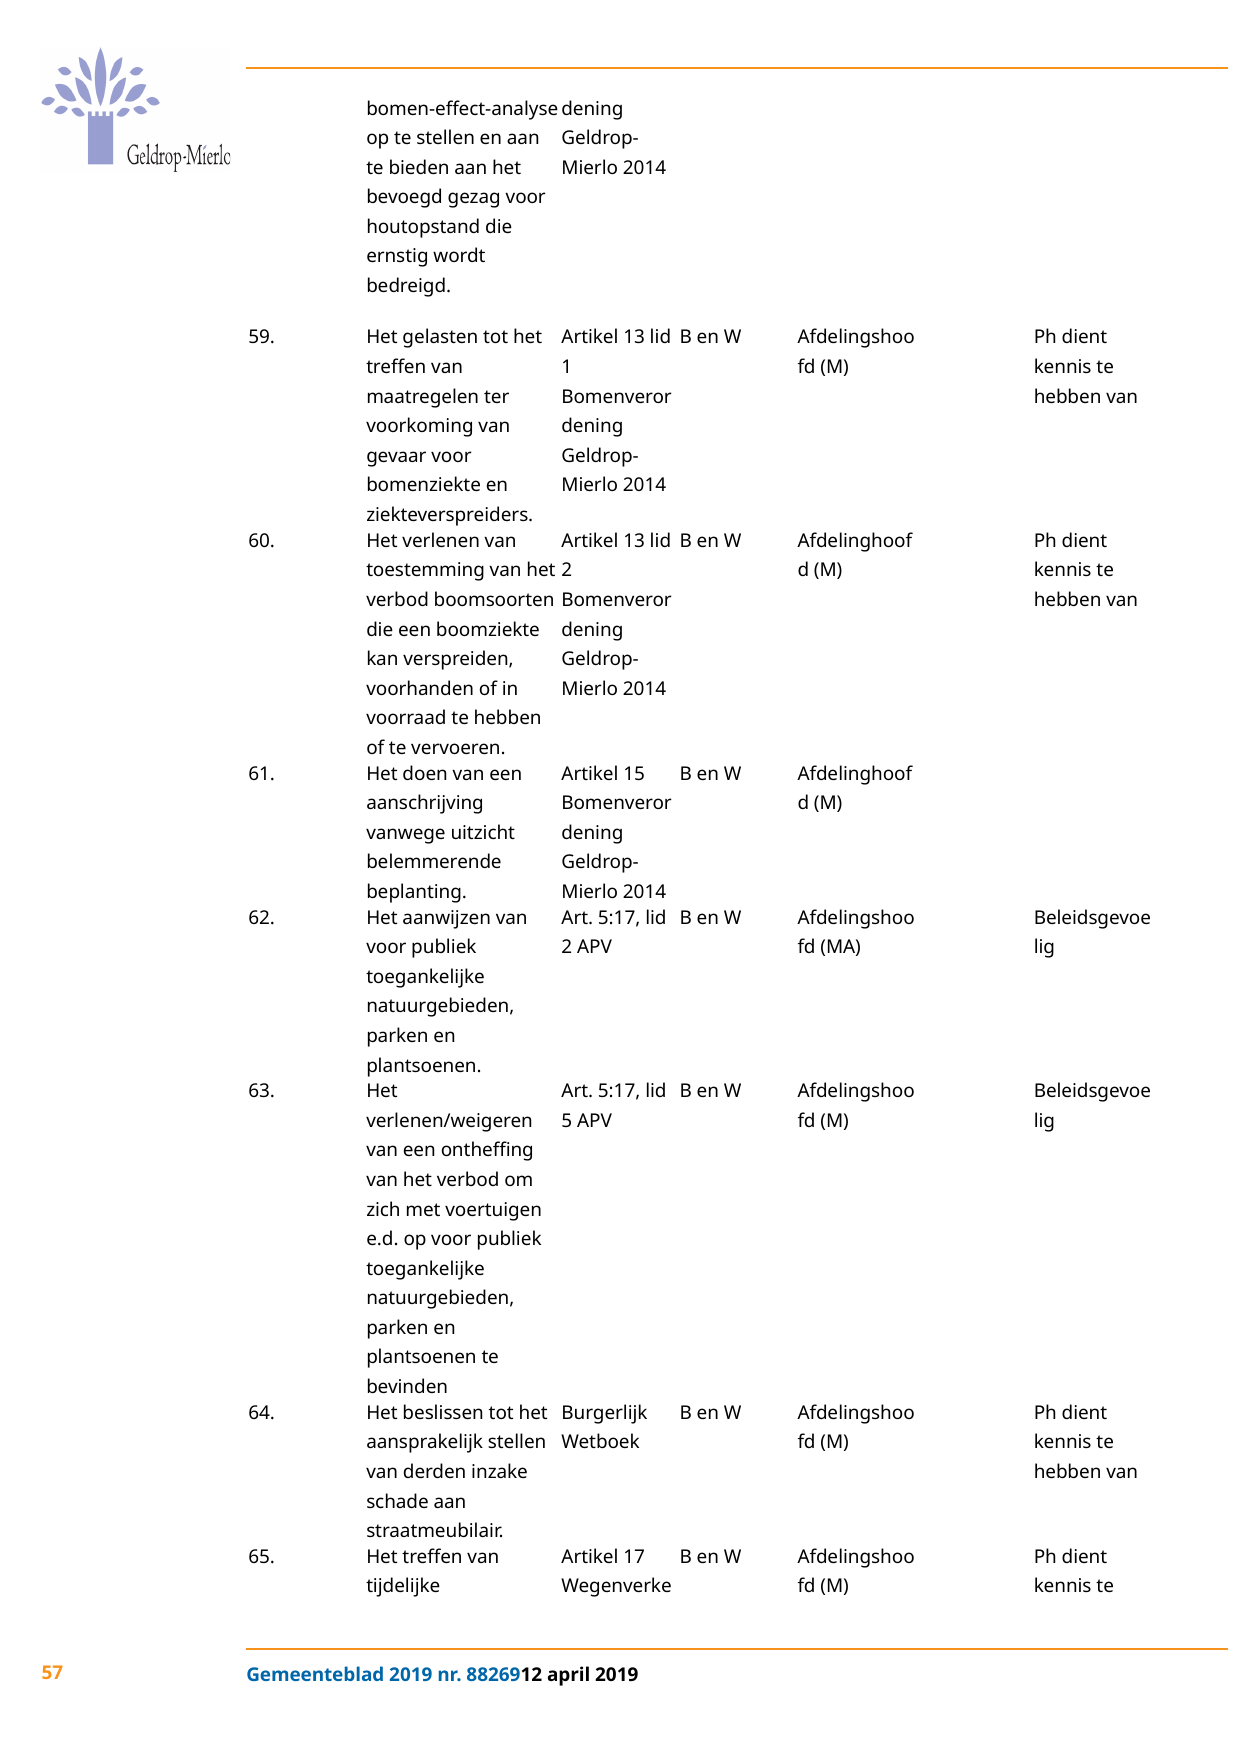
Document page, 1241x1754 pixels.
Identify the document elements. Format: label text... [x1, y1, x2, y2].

table_cell Afdelingshoofd (M) [797, 1399, 915, 1543]
table_cell [915, 1399, 1033, 1543]
picture [41, 47, 231, 172]
table_cell Afdelingshoofd (MA) [797, 904, 915, 1077]
table_cell Het aanwijzen van voor publiek toegankelijke natuurgebieden, parken en plantsoenen. [366, 904, 561, 1077]
table_cell [248, 95, 366, 298]
table_cell [248, 298, 366, 324]
table_cell [679, 298, 797, 324]
table_cell [915, 1078, 1033, 1399]
table_cell 65. [248, 1543, 366, 1598]
table_cell B en W [679, 527, 797, 760]
table_cell [915, 95, 1033, 298]
table_cell [1034, 95, 1152, 298]
table_cell Afdelingshoofd (M) [797, 324, 915, 527]
table_cell [915, 527, 1033, 760]
table_cell [915, 324, 1033, 527]
table_cell [915, 298, 1033, 324]
table_cell 64. [248, 1399, 366, 1543]
table_cell [915, 1543, 1033, 1598]
table_cell Afdelingshoofd (M) [797, 1543, 915, 1598]
table_cell Ph dient kennis te [1034, 1543, 1152, 1598]
table_cell Burgerlijk Wetboek [561, 1399, 679, 1543]
table_cell [366, 298, 561, 324]
table_cell 62. [248, 904, 366, 1077]
table_cell 60. [248, 527, 366, 760]
table_cell [797, 298, 915, 324]
table_cell Art. 5:17, lid 5 APV [561, 1078, 679, 1399]
table_cell Art. 5:17, lid 2 APV [561, 904, 679, 1077]
table_cell B en W [679, 1543, 797, 1598]
table_cell Artikel 15 Bomenverordening Geldrop-Mierlo 2014 [561, 760, 679, 904]
table_cell Het verlenen van toestemming van het verbod boomsoorten die een boomziekte kan verspreiden, voorhanden of in voorraad te hebben of te vervoeren. [366, 527, 561, 760]
table_cell 61. [248, 760, 366, 904]
table_cell Het doen van een aanschrijving vanwege uitzicht belemmerende beplanting. [366, 760, 561, 904]
table_cell Artikel 17 Wegenverke [561, 1543, 679, 1598]
table_cell B en W [679, 1399, 797, 1543]
table_cell Het treffen van tijdelijke [366, 1543, 561, 1598]
table_cell [561, 298, 679, 324]
table_cell B en W [679, 324, 797, 527]
table_cell Afdelinghoofd (M) [797, 527, 915, 760]
table_cell B en W [679, 904, 797, 1077]
table_cell bomen-effect-analyse op te stellen en aan te bieden aan het bevoegd gezag voor houtopstand die ernstig wordt bedreigd. [366, 95, 561, 298]
table_cell 59. [248, 324, 366, 527]
table_cell Afdelingshoofd (M) [797, 1078, 915, 1399]
table_cell Beleidsgevoelig [1034, 1078, 1152, 1399]
table_cell Beleidsgevoelig [1034, 904, 1152, 1077]
table_cell Ph dient kennis te hebben van [1034, 1399, 1152, 1543]
table_cell [1034, 298, 1152, 324]
table_cell [679, 95, 797, 298]
table_cell Artikel 13 lid 1 Bomenverordening Geldrop-Mierlo 2014 [561, 324, 679, 527]
table_cell Het verlenen/weigeren van een ontheffing van het verbod om zich met voertuigen e.d. op voor publiek toegankelijke natuurgebieden, parken en plantsoenen te bevinden [366, 1078, 561, 1399]
table_cell Het beslissen tot het aansprakelijk stellen van derden inzake schade aan straatmeubilair. [366, 1399, 561, 1543]
table_cell B en W [679, 1078, 797, 1399]
table_cell [1034, 760, 1152, 904]
table_cell dening Geldrop-Mierlo 2014 [561, 95, 679, 298]
table_cell Afdelinghoofd (M) [797, 760, 915, 904]
table_cell [915, 760, 1033, 904]
table_cell Het gelasten tot het treffen van maatregelen ter voorkoming van gevaar voor bomenziekte en ziekteverspreiders. [366, 324, 561, 527]
table_cell Artikel 13 lid 2 Bomenverordening Geldrop-Mierlo 2014 [561, 527, 679, 760]
table_cell B en W [679, 760, 797, 904]
table_cell 63. [248, 1078, 366, 1399]
table_cell Ph dient kennis te hebben van [1034, 527, 1152, 760]
table_cell [915, 904, 1033, 1077]
table_cell Ph dient kennis te hebben van [1034, 324, 1152, 527]
table_cell [797, 95, 915, 298]
